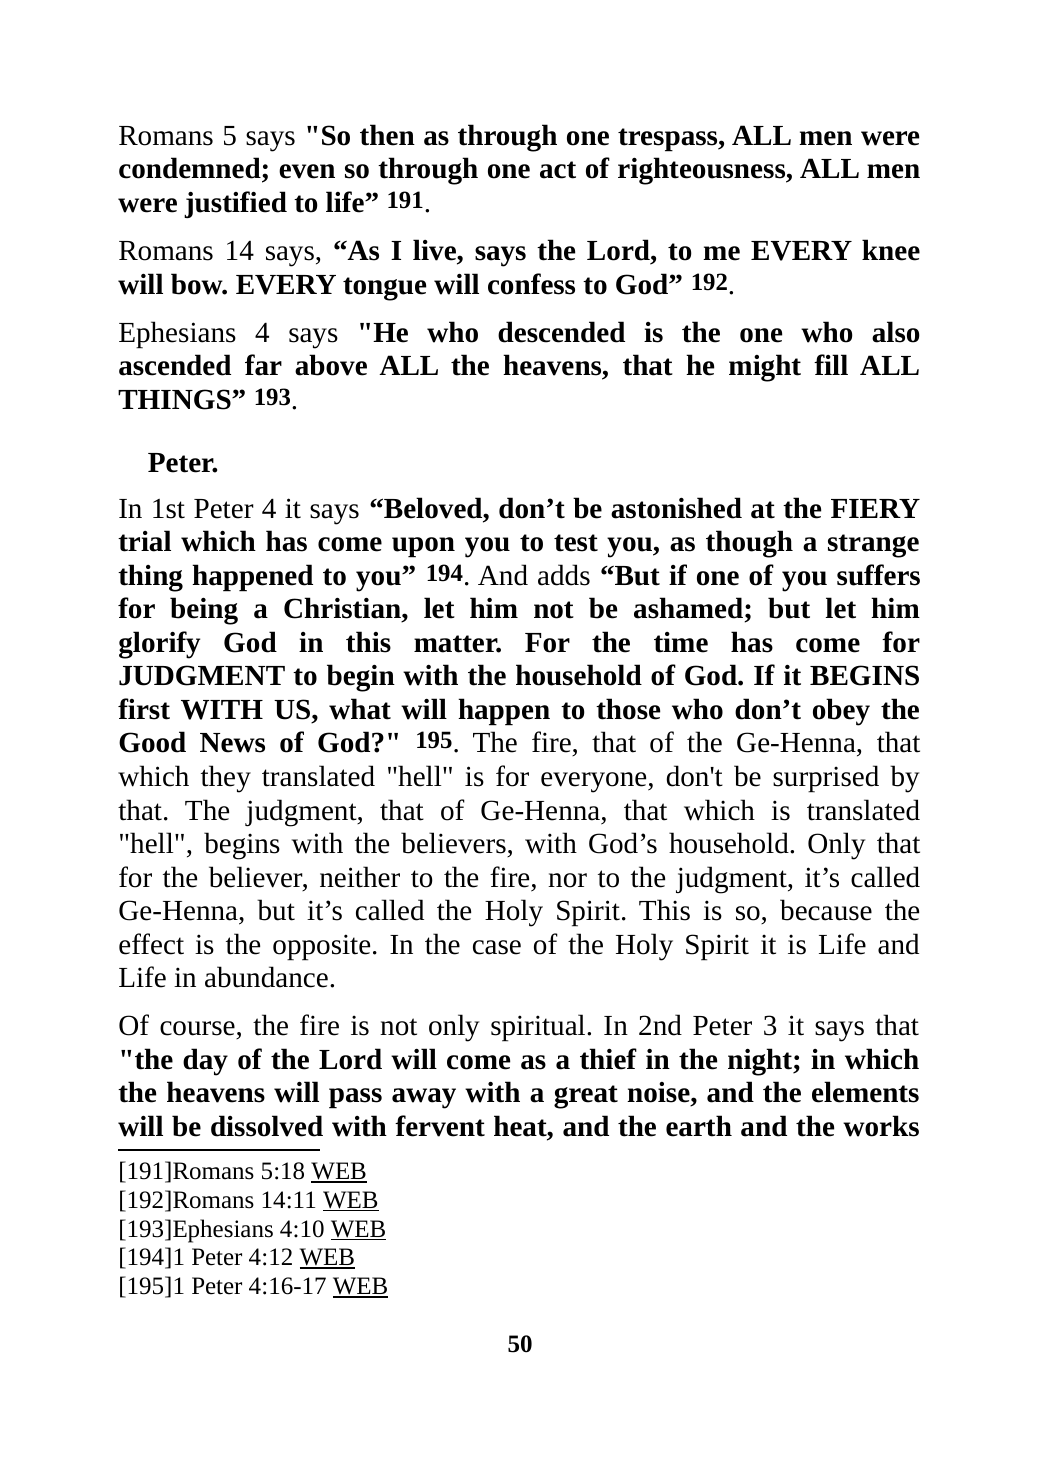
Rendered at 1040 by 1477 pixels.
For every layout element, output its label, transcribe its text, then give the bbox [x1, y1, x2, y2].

text Romans 14 says, “As I live, says the Lord, to me EVERY knee will bow. EVERY tongue will confess to God” . [118, 233, 921, 300]
text Romans 5:18 WEB [118, 1156, 921, 1185]
text Ephesians 4 says "He who descended is the one who also ascended far above ALL the heavens, that he might fill ALL THINGS” . [118, 315, 921, 416]
text Ephesians 4:10 WEB [118, 1214, 921, 1242]
subtitle Peter. [148, 445, 921, 478]
text Romans 14:11 WEB [118, 1185, 921, 1214]
text In 1st Peter 4 it says “Beloved, don’t be astonished at the FIERY trial which has come upon you to test you, as though a strange thing happened to you” . And adds “But if one of you suffers for being a Christian, let him not be ashamed; but let him glorify God in this matter. For the time has come for JUDGMENT to begin with the household of God. If it BEGINS first WITH US, what will happen to those who don’t obey the Good News of God?" . The fire, that of the Ge-Henna, that which they translated "hell" is for everyone, don't be surprised by that. The judgment, that of Ge-Henna, that which is translated "hell", begins with the believers, with God’s household. Only that for the believer, neither to the fire, nor to the judgment, it’s called Ge-Henna, but it’s called the Holy Spirit. This is so, because the effect is the opposite. In the case of the Holy Spirit it is Life and Life in abundance. [118, 491, 921, 994]
text 1 Peter 4:12 WEB [118, 1242, 921, 1271]
text Of course, the fire is not only spiritual. In 2nd Peter 3 it says that "the day of the Lord will come as a thief in the night; in which the heavens will pass away with a great noise, and the elements will be dissolved with fervent heat, and the earth and the works [118, 1008, 921, 1143]
text Romans 5 says "So then as through one trespass, ALL men were condemned; even so through one act of righteousness, ALL men were justified to life” . [118, 118, 921, 219]
text 1 Peter 4:16-17 WEB [118, 1271, 921, 1300]
